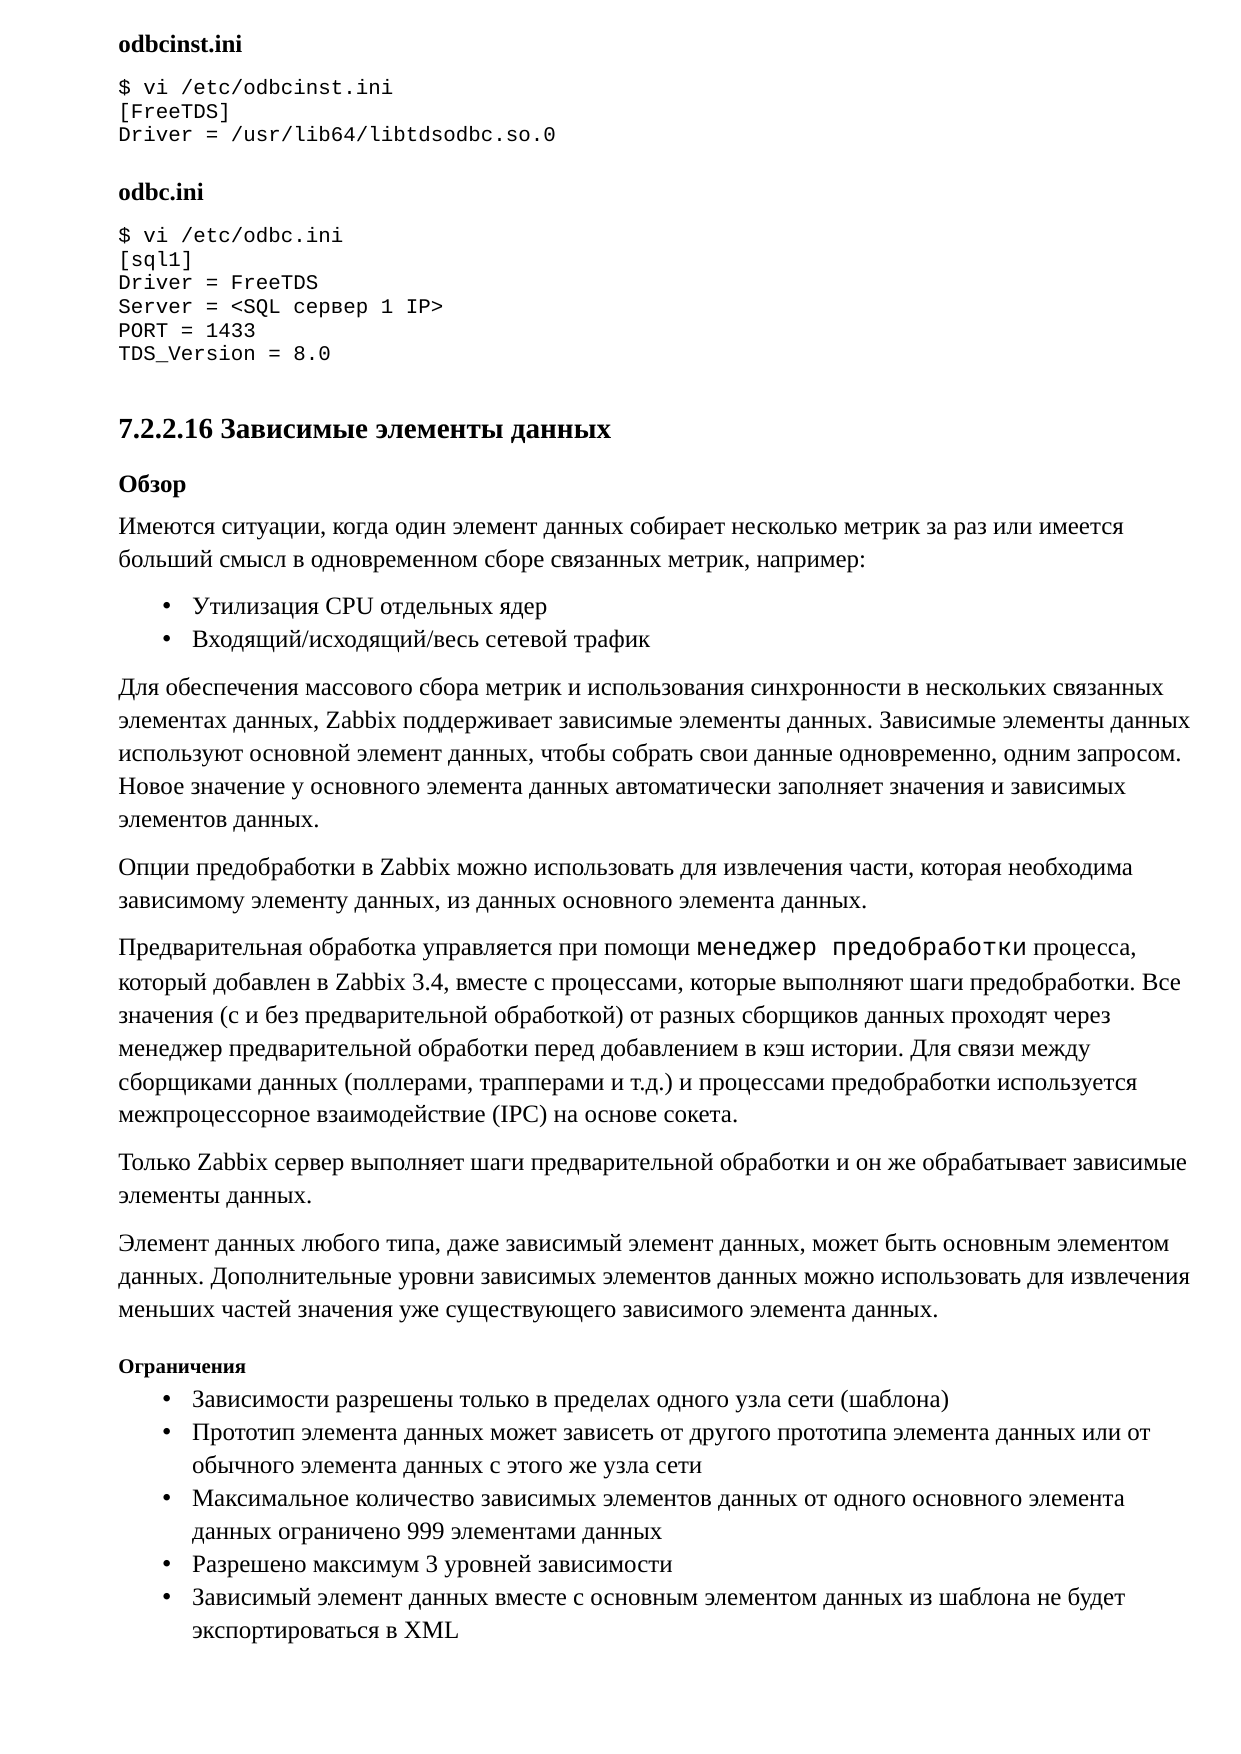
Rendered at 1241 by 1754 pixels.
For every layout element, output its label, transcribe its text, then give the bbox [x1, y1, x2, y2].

text Для обеспечения массового сбора метрик и использования синхронности в нескольких связанных элементах данных, Zabbix поддерживает зависимые элементы данных. Зависимые элементы данных используют основной элемент данных, чтобы собрать свои данные одновременно, одним запросом. Новое значение у основного элемента данных автоматически заполняет значения и зависимых элементов данных. [118, 672, 1211, 833]
list Зависимый элемент данных вместе с основным элементом данных из шаблона не будет экспортироваться в XML [162, 1582, 1211, 1644]
text Предварительная обработка управляется при помощи менеджер предобработки процесса, который добавлен в Zabbix 3.4, вместе с процессами, которые выполняют шаги предобработки. Все значения (с и без предварительной обработкой) от разных сборщиков данных проходят через менеджер предварительной обработки перед добавлением в кэш истории. Для связи между сборщиками данных (поллерами, трапперами и т.д.) и процессами предобработки используется межпроцессорное взаимодействие (IPC) на основе сокета. [118, 932, 1211, 1128]
subtitle 7.2.2.16 Зависимые элементы данных [118, 411, 1211, 444]
text Опции предобработки в Zabbix можно использовать для извлечения части, которая необходима зависимому элементу данных, из данных основного элемента данных. [118, 852, 1211, 913]
text Имеются ситуации, когда один элемент данных собирает несколько метрик за раз или имеется больший смысл в одновременном сборе связанных метрик, например: [118, 511, 1211, 573]
text $ vi /etc/odbcinst.ini [118, 77, 1211, 101]
subtitle Обзор [118, 469, 1211, 498]
text Только Zabbix сервер выполняет шаги предварительной обработки и он же обрабатывает зависимые элементы данных. [118, 1147, 1211, 1209]
text odbc.ini [118, 177, 1211, 206]
list Максимальное количество зависимых элементов данных от одного основного элемента данных ограничено 999 элементами данных [162, 1483, 1211, 1545]
list Прототип элемента данных может зависеть от другого прототипа элемента данных или от обычного элемента данных с этого же узла сети [162, 1417, 1211, 1479]
text PORT = 1433 [118, 320, 1211, 343]
text Элемент данных любого типа, даже зависимый элемент данных, может быть основным элементом данных. Дополнительные уровни зависимых элементов данных можно использовать для извлечения меньших частей значения уже существующего зависимого элемента данных. [118, 1228, 1211, 1323]
text [FreeTDS] [118, 101, 1211, 124]
text odbcinst.ini [118, 29, 1211, 58]
text Driver = FreeTDS [118, 272, 1211, 296]
list Зависимости разрешены только в пределах одного узла сети (шаблона) [162, 1384, 1211, 1413]
text Server = <SQL сервер 1 IP> [118, 296, 1211, 320]
list Входящий/исходящий/весь сетевой трафик [162, 624, 1211, 653]
text Driver = /usr/lib64/libtdsodbc.so.0 [118, 124, 1211, 148]
subtitle Ограничения [118, 1354, 1211, 1378]
list Утилизация CPU отдельных ядер [162, 591, 1211, 620]
text TDS_Version = 8.0 [118, 343, 1211, 367]
list Разрешено максимум 3 уровней зависимости [162, 1549, 1211, 1578]
text $ vi /etc/odbc.ini [118, 225, 1211, 249]
text [sql1] [118, 249, 1211, 272]
